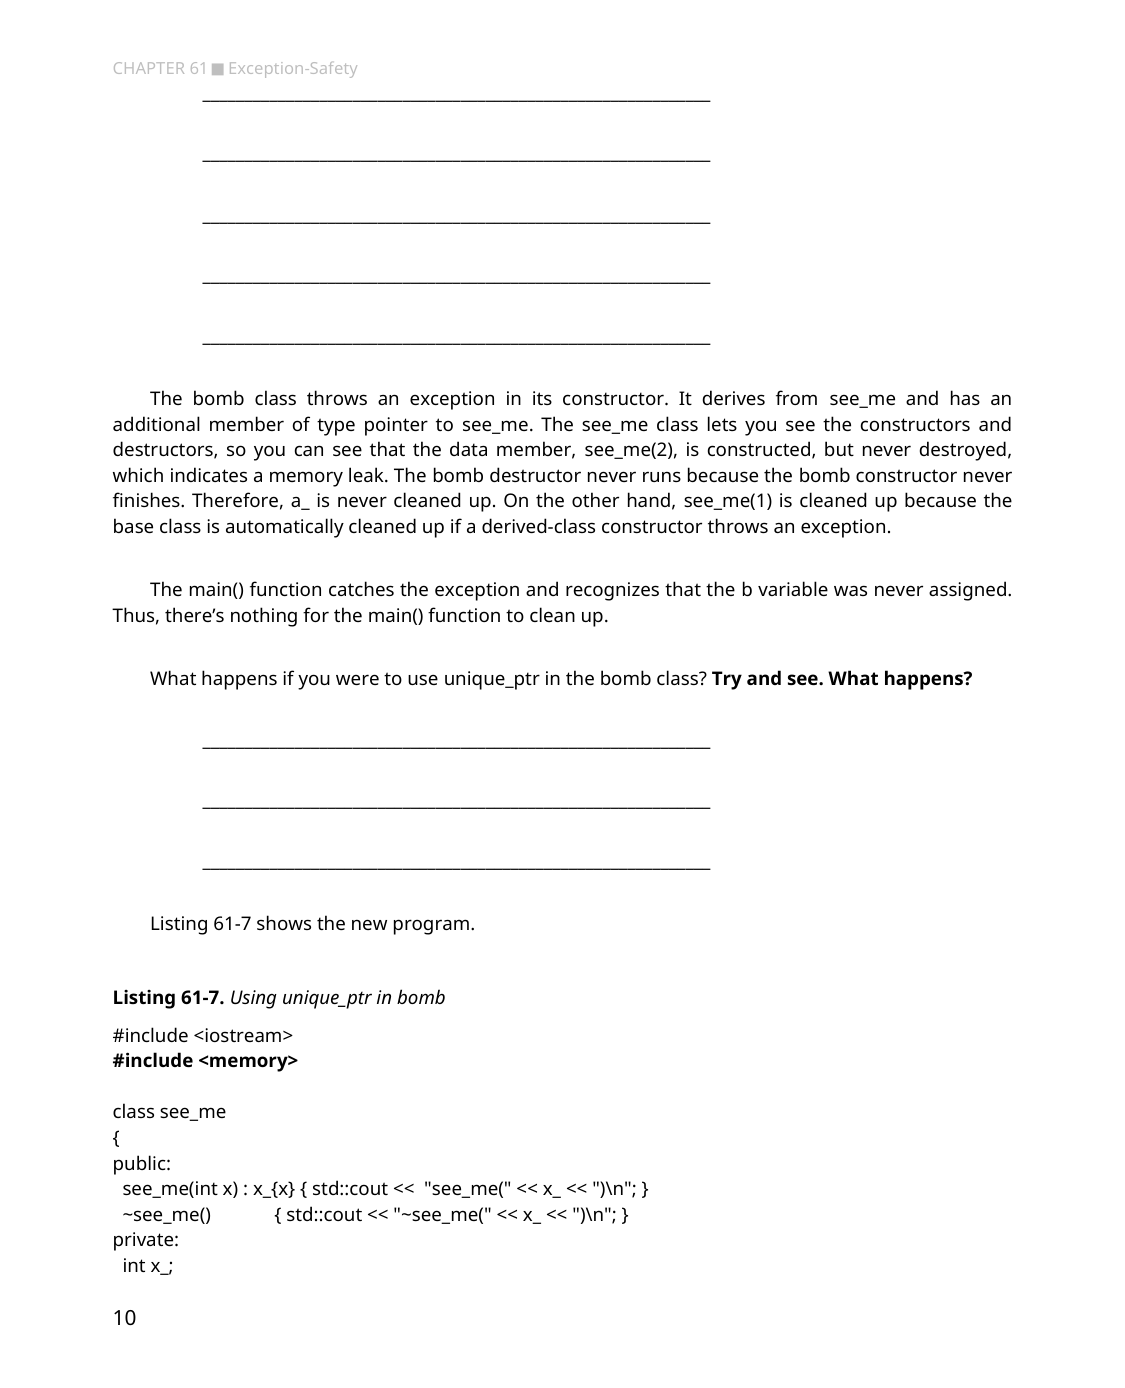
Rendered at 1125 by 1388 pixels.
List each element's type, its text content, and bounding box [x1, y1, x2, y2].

list _____________________________________________________________ [202, 262, 1012, 287]
list _____________________________________________________________ [202, 79, 1012, 104]
text #include <memory> [112, 1048, 1012, 1073]
text The main() function catches the exception and recognizes that the b variable was never assigned. Thus, there’s nothing for the main() function to clean up. [112, 576, 1012, 627]
text ~see_me() { std::cout << "~see_me(" << x_ << ")\n"; } [112, 1201, 1012, 1226]
list _____________________________________________________________ [202, 848, 1012, 873]
text { [112, 1124, 1012, 1150]
text What happens if you were to use unique_ptr in the bomb class? Try and see. What happens? [112, 665, 1012, 690]
text #include <iostream> [112, 1022, 1012, 1048]
list _____________________________________________________________ [202, 323, 1012, 348]
text public: [112, 1150, 1012, 1175]
text The bomb class throws an exception in its constructor. It derives from see_me and has an additional member of type pointer to see_me. The see_me class lets you see the constructors and destructors, so you can see that the data member, see_me(2), is constructed, but never destroyed, which indicates a memory leak. The bomb destructor never runs because the bomb constructor never finishes. Therefore, a_ is never cleaned up. On the other hand, see_me(1) is cleaned up because the base class is automatically cleaned up if a derived-class constructor throws an exception. [112, 386, 1012, 539]
list _____________________________________________________________ [202, 726, 1012, 751]
text Listing 61-7 shows the new program. [112, 911, 1012, 936]
text class see_me [112, 1099, 1012, 1124]
text Listing 61-7. Using unique_ptr in bomb [112, 984, 1012, 1010]
list _____________________________________________________________ [202, 201, 1012, 226]
list _____________________________________________________________ [202, 787, 1012, 812]
text int x_; [112, 1252, 1012, 1277]
text private: [112, 1226, 1012, 1252]
list _____________________________________________________________ [202, 140, 1012, 165]
text see_me(int x) : x_{x} { std::cout << "see_me(" << x_ << ")\n"; } [112, 1175, 1012, 1201]
